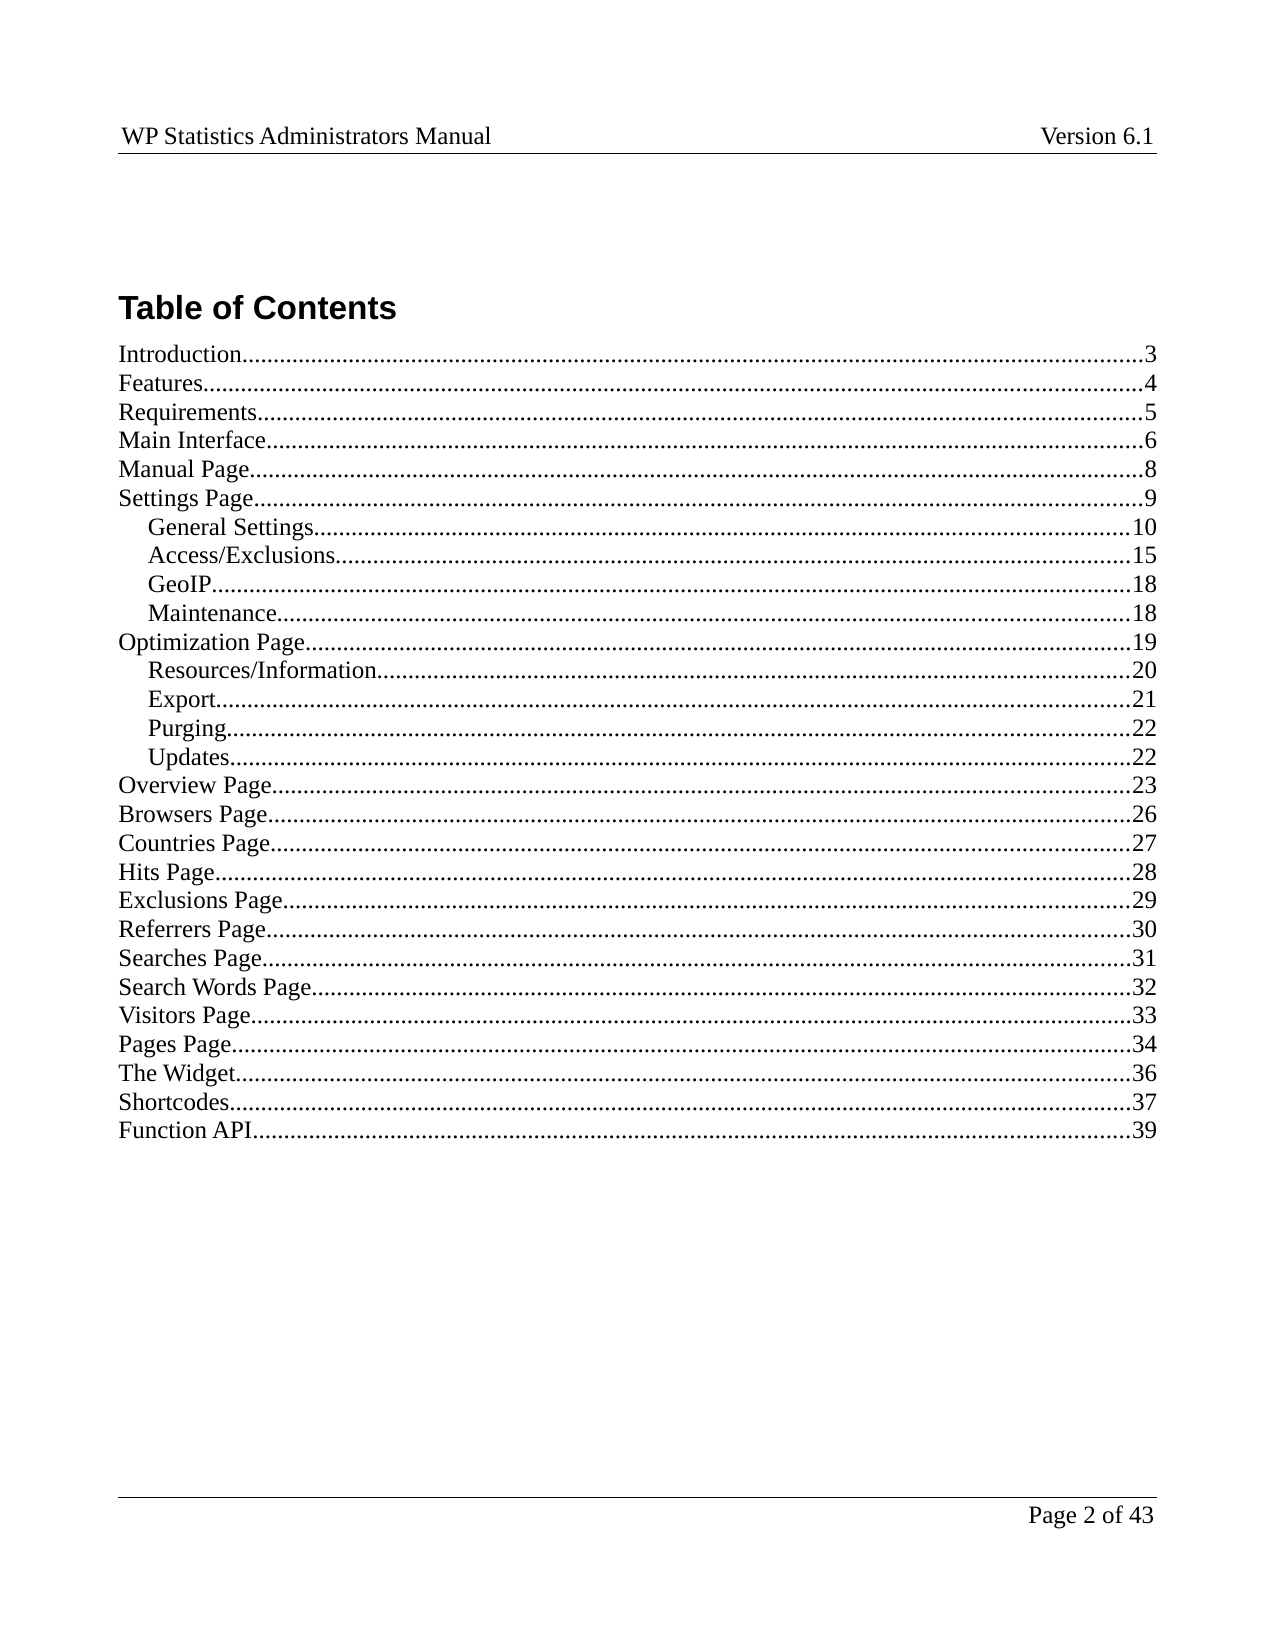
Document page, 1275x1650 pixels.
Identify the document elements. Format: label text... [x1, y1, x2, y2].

text General Settings 10 [148, 512, 1157, 541]
text Maintenance 18 [148, 598, 1157, 627]
subtitle Table of Contents [118, 288, 1157, 327]
text Browsers Page 26 [118, 799, 1157, 828]
text Search Words Page 32 [118, 972, 1157, 1001]
text Access/Exclusions 15 [148, 541, 1157, 569]
text Searches Page 31 [118, 943, 1157, 972]
text Manual Page 8 [118, 454, 1157, 483]
text Features 4 [118, 368, 1157, 397]
text Settings Page 9 [118, 483, 1157, 512]
text Updates 22 [148, 742, 1157, 771]
text The Widget 36 [118, 1058, 1157, 1087]
text Export 21 [148, 684, 1157, 713]
text Requirements 5 [118, 397, 1157, 426]
text Visitors Page 33 [118, 1001, 1157, 1029]
text Resources/Information 20 [148, 656, 1157, 684]
text Referrers Page 30 [118, 914, 1157, 943]
text GeoIP 18 [148, 569, 1157, 598]
text Function API 39 [118, 1116, 1157, 1144]
text Main Interface 6 [118, 426, 1157, 454]
text Shortcodes 37 [118, 1087, 1157, 1116]
text Overview Page 23 [118, 771, 1157, 799]
text Introduction 3 [118, 339, 1157, 368]
text Hits Page 28 [118, 857, 1157, 886]
text Pages Page 34 [118, 1029, 1157, 1058]
text Countries Page 27 [118, 828, 1157, 857]
text Purging 22 [148, 713, 1157, 742]
text Exclusions Page 29 [118, 886, 1157, 914]
text Optimization Page 19 [118, 627, 1157, 656]
